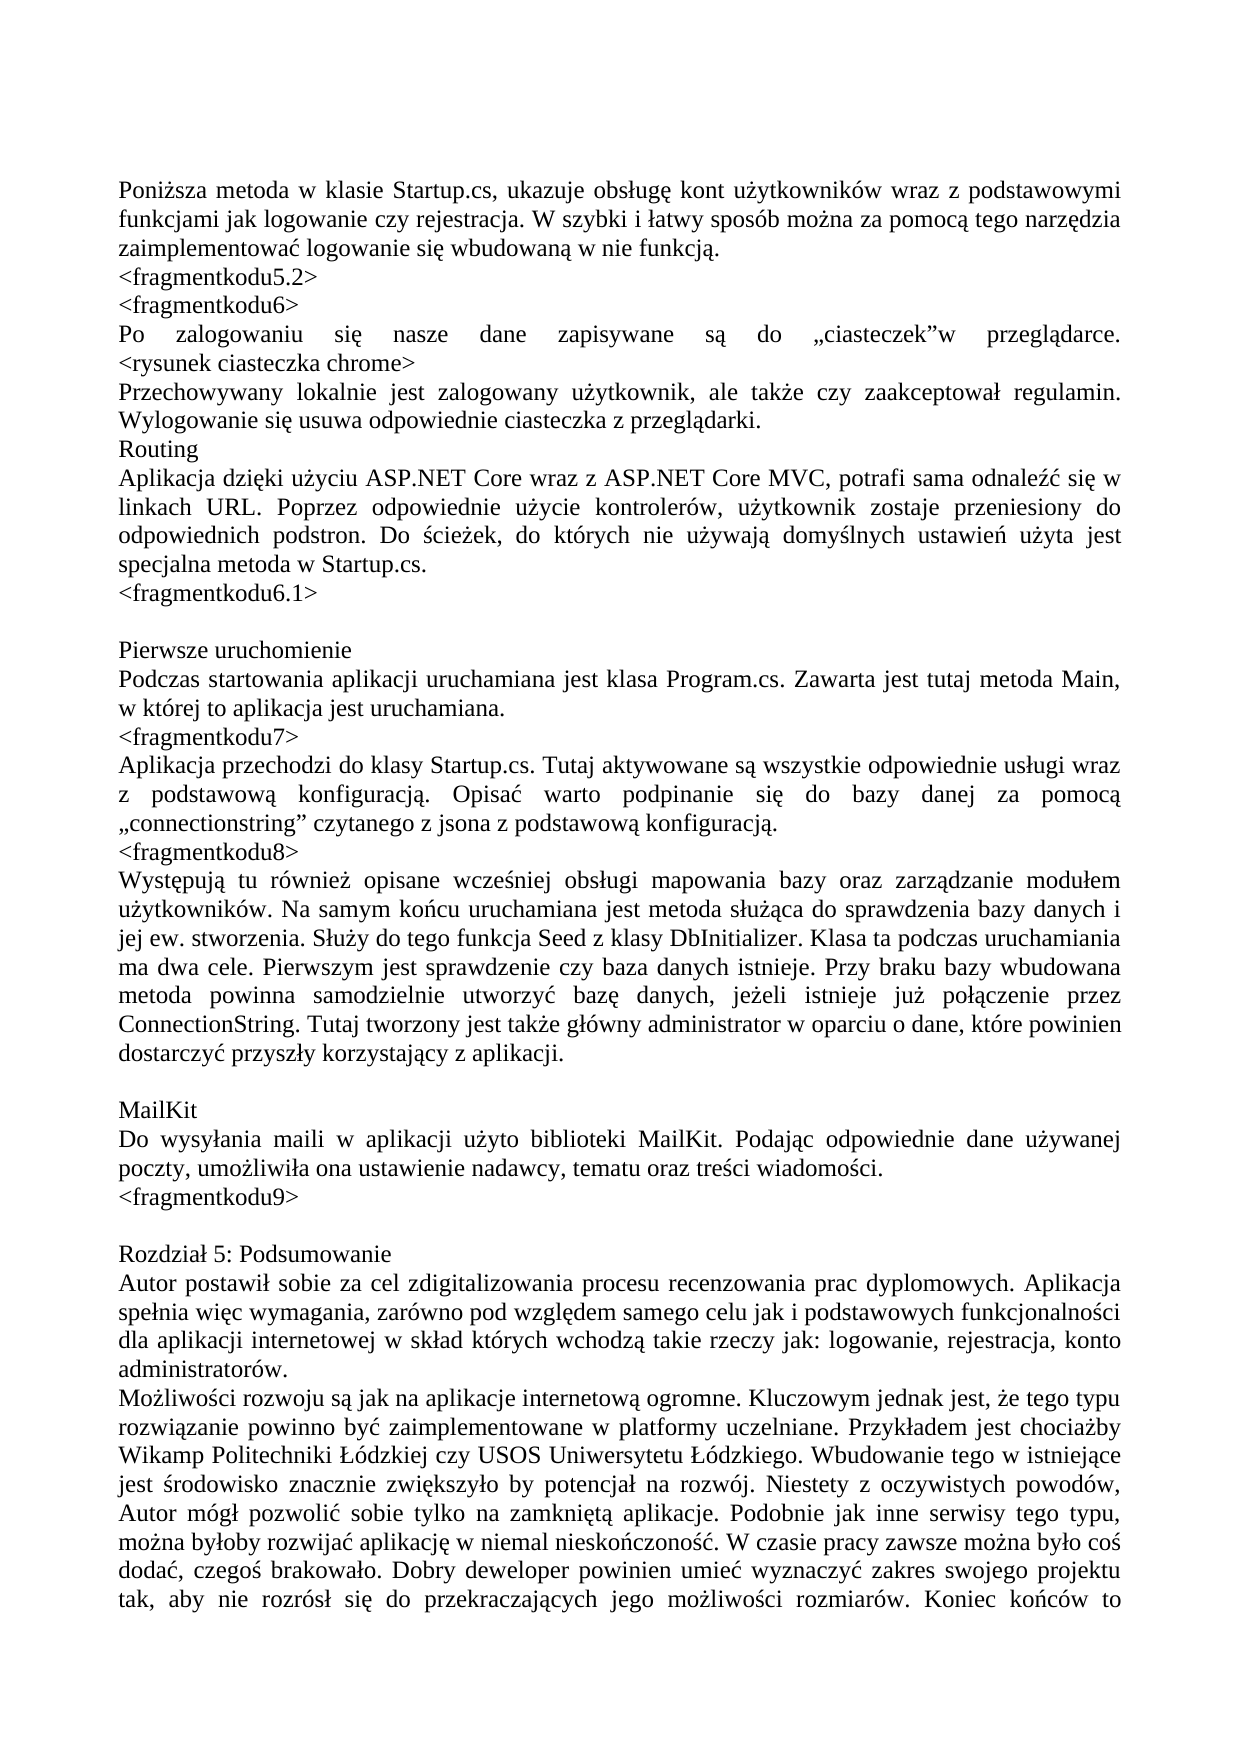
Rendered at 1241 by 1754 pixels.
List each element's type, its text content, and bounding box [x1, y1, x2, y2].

text Routing [118, 434, 1122, 463]
text <fragmentkodu6> [118, 291, 1122, 319]
text Rozdział 5: Podsumowanie [118, 1239, 1122, 1268]
text Po zalogowaniu się nasze dane zapisywane są do „ciasteczek”w przeglądarce. <rysunek ciasteczka chrome> [118, 319, 1122, 377]
text <fragmentkodu5.2> [118, 262, 1122, 291]
text Pierwsze uruchomienie [118, 636, 1122, 664]
text MailKit [118, 1096, 1122, 1124]
text Podczas startowania aplikacji uruchamiana jest klasa Program.cs. Zawarta jest tutaj metoda Main, w której to aplikacja jest uruchamiana. [118, 664, 1122, 722]
text <fragmentkodu7> [118, 722, 1122, 751]
text <fragmentkodu8> [118, 837, 1122, 866]
text Poniższa metoda w klasie Startup.cs, ukazuje obsługę kont użytkowników wraz z podstawowymi funkcjami jak logowanie czy rejestracja. W szybki i łatwy sposób można za pomocą tego narzędzia zaimplementować logowanie się wbudowaną w nie funkcją. [118, 176, 1122, 262]
text <fragmentkodu9> [118, 1182, 1122, 1211]
text Autor postawił sobie za cel zdigitalizowania procesu recenzowania prac dyplomowych. Aplikacja spełnia więc wymagania, zarówno pod względem samego celu jak i podstawowych funkcjonalności dla aplikacji internetowej w skład których wchodzą takie rzeczy jak: logowanie, rejestracja, konto administratorów. [118, 1268, 1122, 1383]
text Możliwości rozwoju są jak na aplikacje internetową ogromne. Kluczowym jednak jest, że tego typu rozwiązanie powinno być zaimplementowane w platformy uczelniane. Przykładem jest chociażby Wikamp Politechniki Łódzkiej czy USOS Uniwersytetu Łódzkiego. Wbudowanie tego w istniejące jest środowisko znacznie zwiększyło by potencjał na rozwój. Niestety z oczywistych powodów, Autor mógł pozwolić sobie tylko na zamkniętą aplikacje. Podobnie jak inne serwisy tego typu, można byłoby rozwijać aplikację w niemal nieskończoność. W czasie pracy zawsze można było coś dodać, czegoś brakowało. Dobry deweloper powinien umieć wyznaczyć zakres swojego projektu tak, aby nie rozrósł się do przekraczających jego możliwości rozmiarów. Koniec końców to [118, 1383, 1122, 1613]
text Aplikacja przechodzi do klasy Startup.cs. Tutaj aktywowane są wszystkie odpowiednie usługi wraz z podstawową konfiguracją. Opisać warto podpinanie się do bazy danej za pomocą „connectionstring” czytanego z jsona z podstawową konfiguracją. [118, 751, 1122, 837]
text <fragmentkodu6.1> [118, 578, 1122, 607]
text Do wysyłania maili w aplikacji użyto biblioteki MailKit. Podając odpowiednie dane używanej poczty, umożliwiła ona ustawienie nadawcy, tematu oraz treści wiadomości. [118, 1124, 1122, 1182]
text Przechowywany lokalnie jest zalogowany użytkownik, ale także czy zaakceptował regulamin. Wylogowanie się usuwa odpowiednie ciasteczka z przeglądarki. [118, 377, 1122, 434]
text Aplikacja dzięki użyciu ASP.NET Core wraz z ASP.NET Core MVC, potrafi sama odnaleźć się w linkach URL. Poprzez odpowiednie użycie kontrolerów, użytkownik zostaje przeniesiony do odpowiednich podstron. Do ścieżek, do których nie używają domyślnych ustawień użyta jest specjalna metoda w Startup.cs. [118, 463, 1122, 578]
text Występują tu również opisane wcześniej obsługi mapowania bazy oraz zarządzanie modułem użytkowników. Na samym końcu uruchamiana jest metoda służąca do sprawdzenia bazy danych i jej ew. stworzenia. Służy do tego funkcja Seed z klasy DbInitializer. Klasa ta podczas uruchamiania ma dwa cele. Pierwszym jest sprawdzenie czy baza danych istnieje. Przy braku bazy wbudowana metoda powinna samodzielnie utworzyć bazę danych, jeżeli istnieje już połączenie przez ConnectionString. Tutaj tworzony jest także główny administrator w oparciu o dane, które powinien dostarczyć przyszły korzystający z aplikacji. [118, 866, 1122, 1067]
